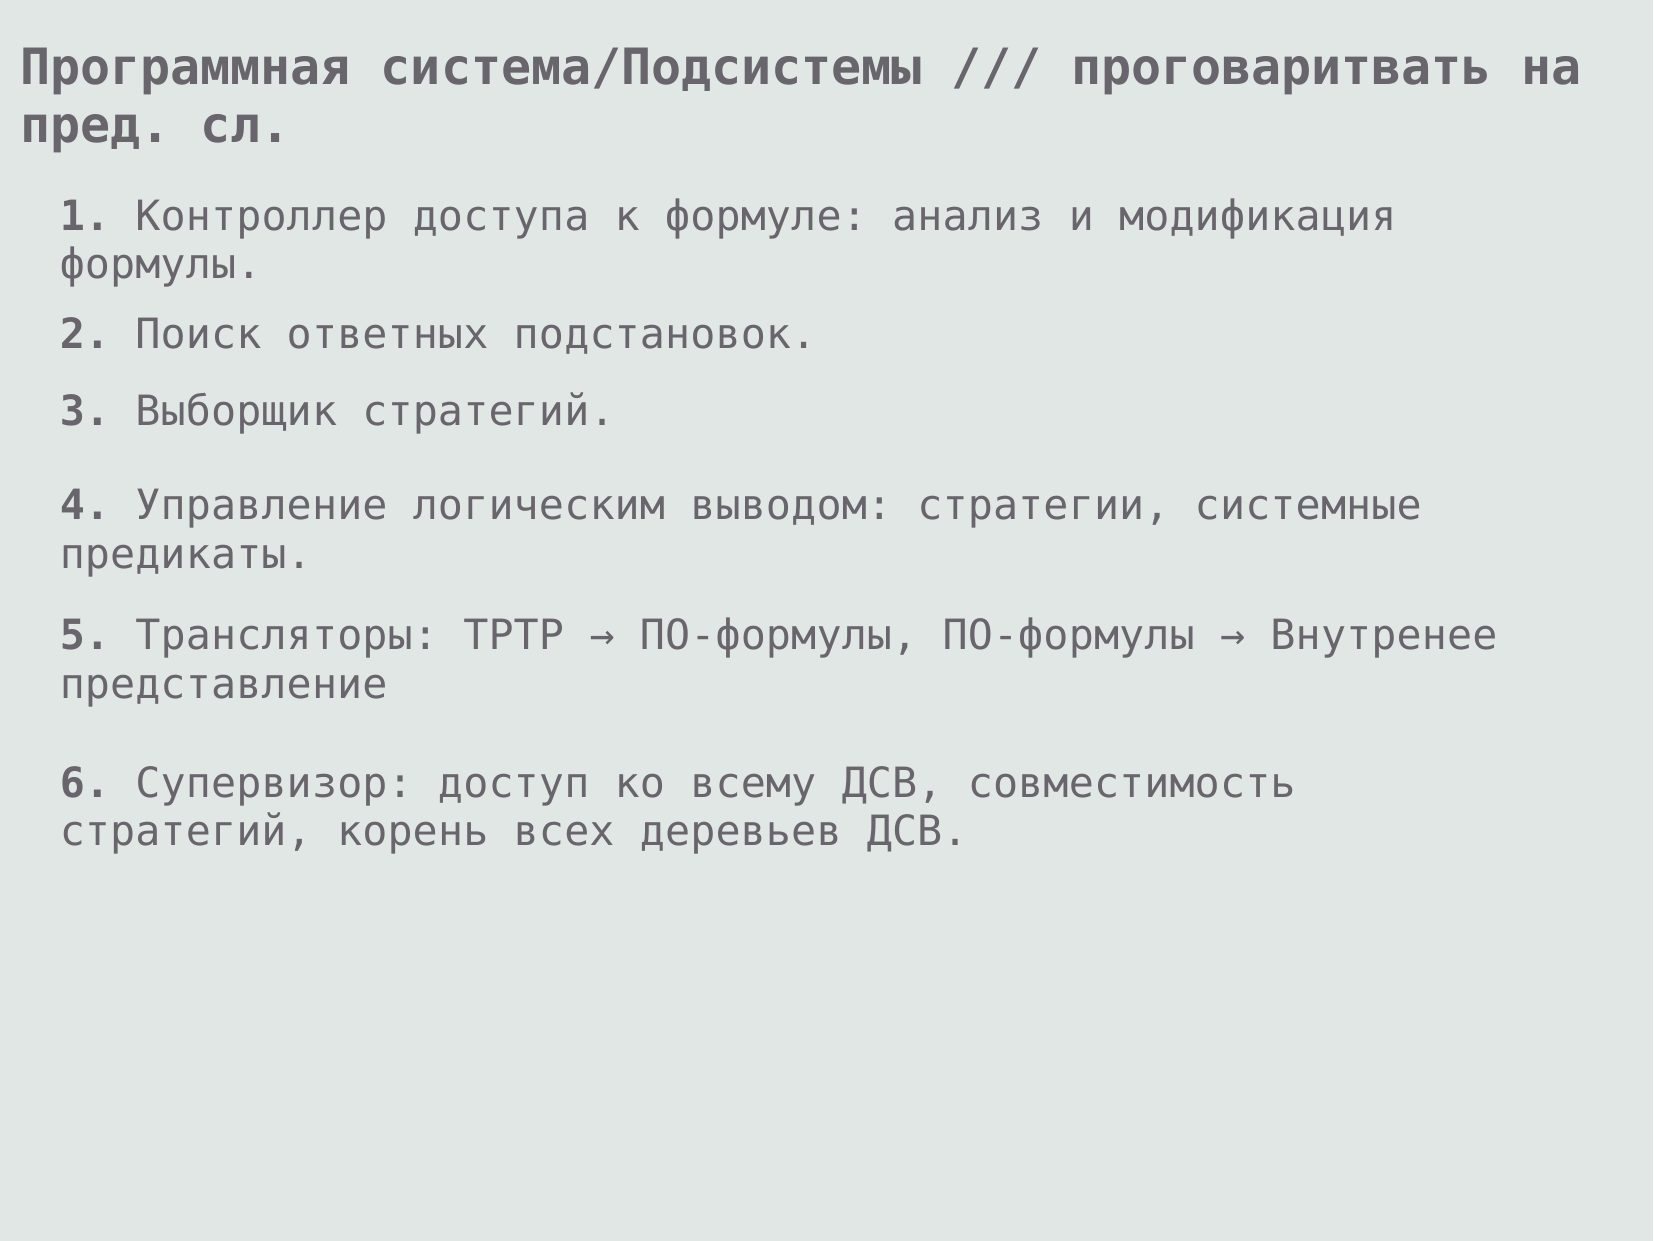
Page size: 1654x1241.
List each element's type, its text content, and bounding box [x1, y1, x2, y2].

text_box Программная система/Подсистемы /// проговаритвать на пред. сл. [6, 30, 1636, 162]
text_box 5. Трансляторы: TPTP → ПО-формулы, ПО-формулы → Внутренее представление [45, 603, 1555, 716]
text_box 6. Супервизор: доступ ко всему ДСВ, совместимость стратегий, корень всех деревьев ДСВ. [45, 751, 1555, 863]
text_box 4. Управление логическим выводом: стратегии, системные предикаты. [45, 473, 1555, 586]
text_box 1. Контроллер доступа к формуле: анализ и модификация формулы. [45, 184, 1555, 296]
text_box 3. Выборщик стратегий. [45, 379, 1555, 443]
text_box 2. Поиск ответных подстановок. [45, 302, 1555, 366]
